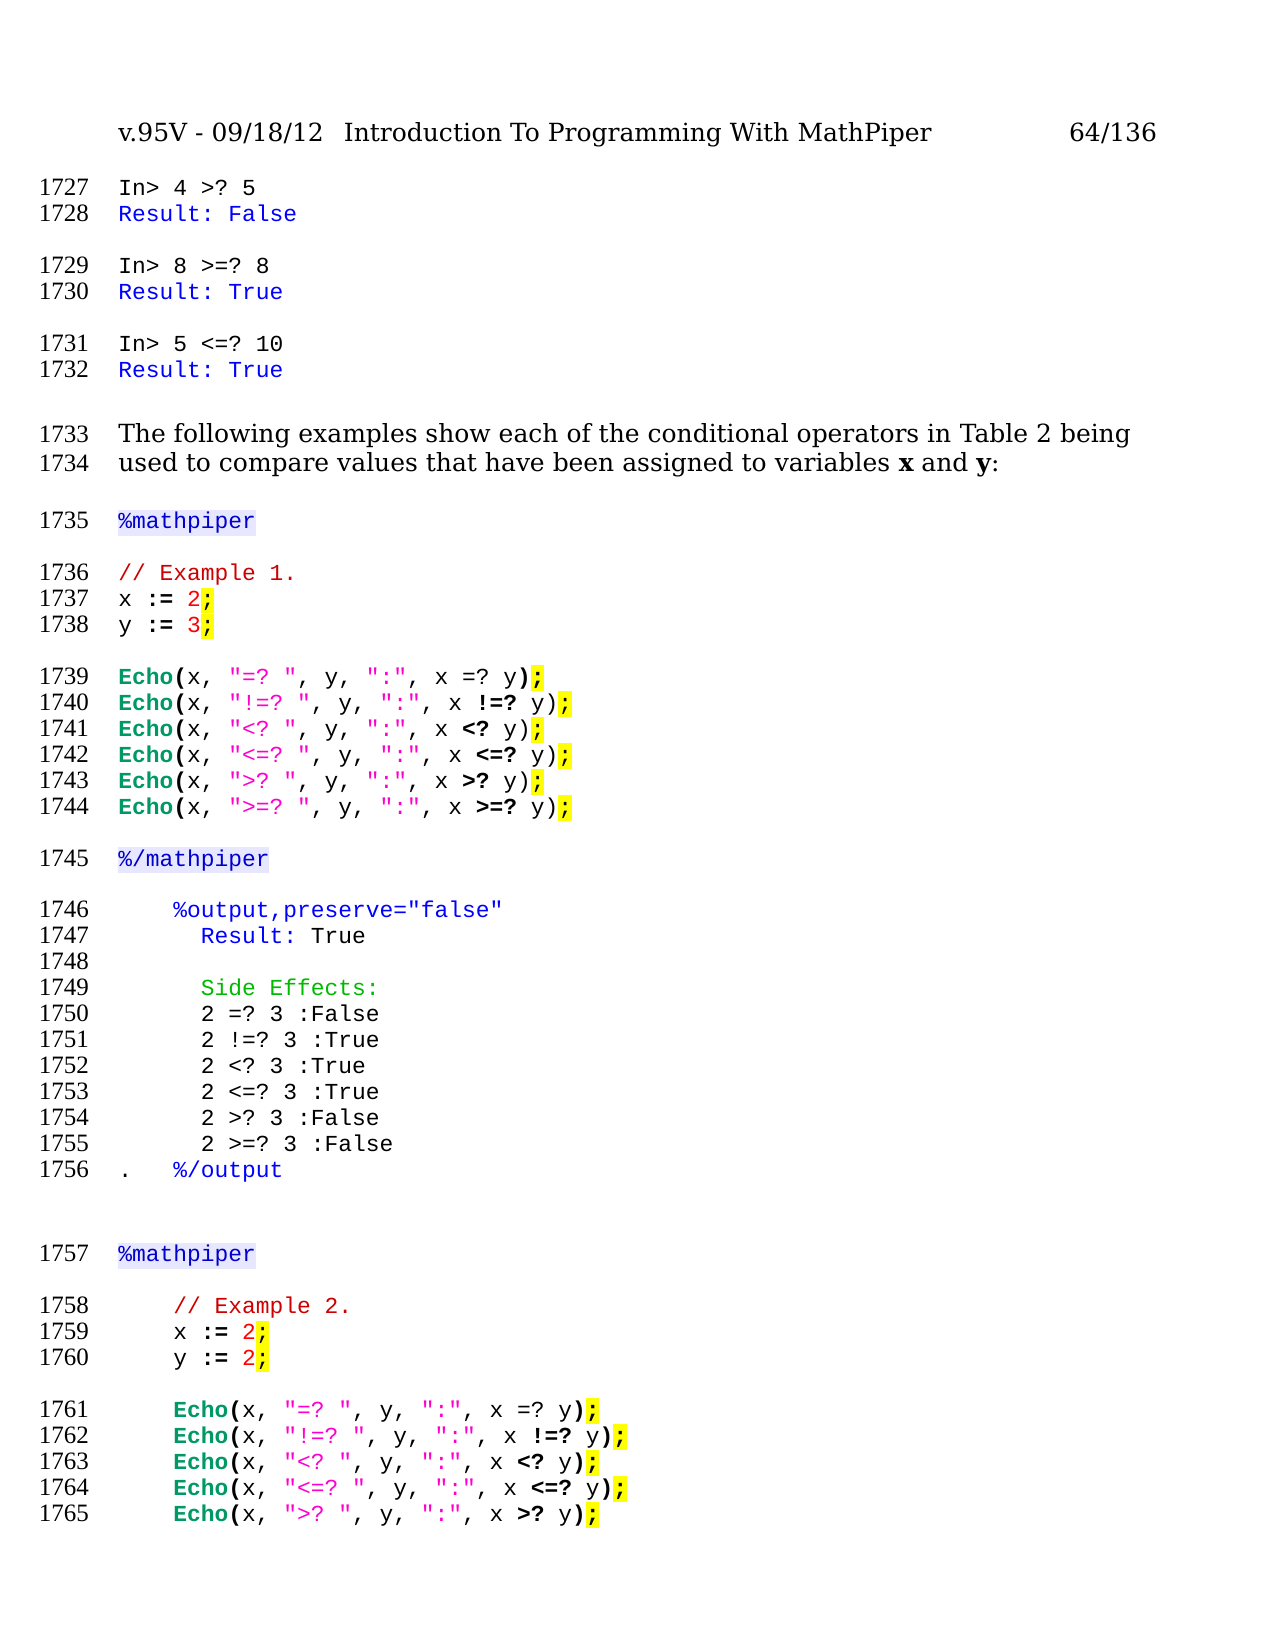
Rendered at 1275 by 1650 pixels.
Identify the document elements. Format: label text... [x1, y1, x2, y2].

text Result: False [118, 203, 1157, 229]
text %mathpiper [118, 1243, 1157, 1269]
text 2 >=? 3 :False [118, 1132, 1157, 1158]
text Side Effects: [118, 977, 1157, 1002]
text 2 >? 3 :False [118, 1106, 1157, 1132]
text Echo(x, "<? ", y, ":", x <? y); [118, 1450, 1157, 1476]
text %mathpiper [118, 510, 1157, 536]
text y := 3; [118, 613, 1157, 639]
text // Example 2. [118, 1294, 1157, 1321]
text Echo(x, "=? ", y, ":", x =? y); [118, 1398, 1157, 1424]
text x := 2; [118, 1321, 1157, 1346]
text Result: True [118, 358, 1157, 384]
text // Example 1. [118, 562, 1157, 587]
text Echo(x, "!=? ", y, ":", x !=? y); [118, 1424, 1157, 1450]
text 2 <=? 3 :True [118, 1080, 1157, 1106]
text Result: True [118, 925, 1157, 951]
text The following examples show each of the conditional operators in Table 2 being used to compare values that have been assigned to variables x and y: [118, 419, 1157, 478]
text x := 2; [118, 587, 1157, 613]
text Echo(x, "=? ", y, ":", x =? y); [118, 665, 1157, 691]
text %/mathpiper [118, 847, 1157, 873]
text %output,preserve="false" [118, 899, 1157, 925]
text Echo(x, "!=? ", y, ":", x !=? y); [118, 691, 1157, 717]
text Echo(x, ">? ", y, ":", x >? y); [118, 1502, 1157, 1528]
text In> 4 >? 5 [118, 177, 1157, 203]
text . %/output [118, 1158, 1157, 1184]
text Echo(x, ">? ", y, ":", x >? y); [118, 769, 1157, 795]
text In> 5 <=? 10 [118, 332, 1157, 358]
text 2 !=? 3 :True [118, 1028, 1157, 1054]
text y := 2; [118, 1346, 1157, 1372]
text Echo(x, "<? ", y, ":", x <? y); [118, 717, 1157, 743]
text 2 =? 3 :False [118, 1002, 1157, 1028]
text Result: True [118, 281, 1157, 306]
text Echo(x, "<=? ", y, ":", x <=? y); [118, 743, 1157, 769]
text In> 8 >=? 8 [118, 254, 1157, 281]
text 2 <? 3 :True [118, 1054, 1157, 1080]
text Echo(x, ">=? ", y, ":", x >=? y); [118, 795, 1157, 821]
text Echo(x, "<=? ", y, ":", x <=? y); [118, 1476, 1157, 1502]
